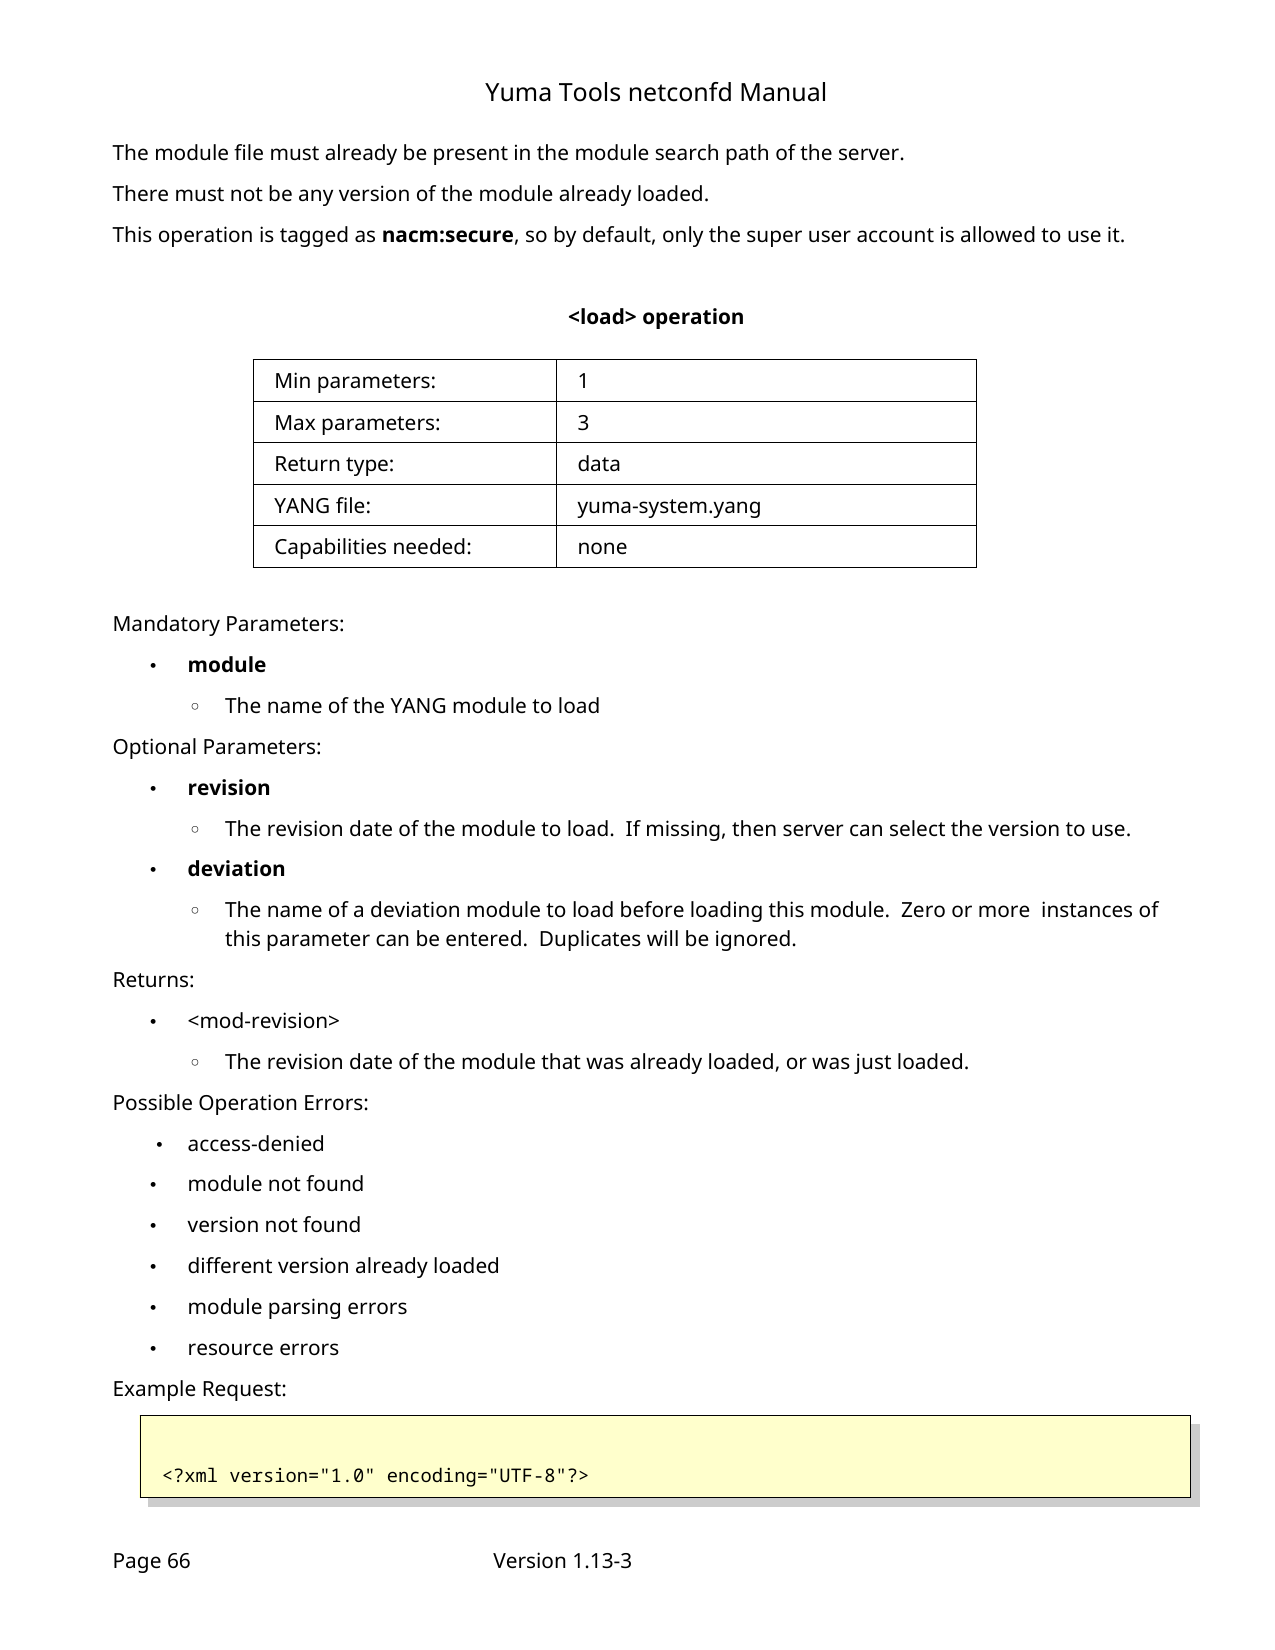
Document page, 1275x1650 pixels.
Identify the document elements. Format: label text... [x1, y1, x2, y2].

text Optional Parameters: [112, 732, 1200, 760]
list version not found [150, 1211, 1200, 1239]
list access-denied [156, 1129, 1200, 1157]
list module [150, 650, 1200, 678]
text Mandatory Parameters: [112, 609, 1200, 637]
list The name of a deviation module to load before loading this module. Zero or more instances of this parameter can be entered. Duplicates will be ignored. [187, 896, 1200, 952]
list module parsing errors [150, 1292, 1200, 1321]
text Returns: [112, 965, 1200, 993]
text <?xml version="1.0" encoding="UTF-8"?> [141, 1453, 1190, 1497]
list deviation [150, 854, 1200, 883]
text Possible Operation Errors: [112, 1088, 1200, 1116]
table_cell 3 [557, 402, 976, 442]
text This operation is tagged as nacm:secure, so by default, only the super user account is allowed to use it. [112, 220, 1200, 249]
table_cell yuma-system.yang [557, 485, 976, 525]
text There must not be any version of the module already loaded. [112, 179, 1200, 208]
text The module file must already be present in the module search path of the server. [112, 138, 1200, 167]
table_cell Max parameters: [254, 402, 556, 442]
table_cell none [557, 526, 976, 567]
list <mod-revision> [150, 1006, 1200, 1034]
table_header 1 [557, 360, 976, 401]
list The revision date of the module that was already loaded, or was just loaded. [187, 1047, 1200, 1075]
list different version already loaded [150, 1251, 1200, 1280]
list The name of the YANG module to load [187, 691, 1200, 719]
table_cell Capabilities needed: [254, 526, 556, 567]
table_cell YANG file: [254, 485, 556, 525]
table_cell data [557, 443, 976, 484]
text Example Request: [112, 1374, 1200, 1403]
list module not found [150, 1169, 1200, 1198]
list The revision date of the module to load. If missing, then server can select the version to use. [187, 814, 1200, 842]
table_header Min parameters: [254, 360, 556, 401]
subtitle <load> operation [127, 302, 1185, 331]
table_cell Return type: [254, 443, 556, 484]
list revision [150, 773, 1200, 801]
list resource errors [150, 1333, 1200, 1362]
